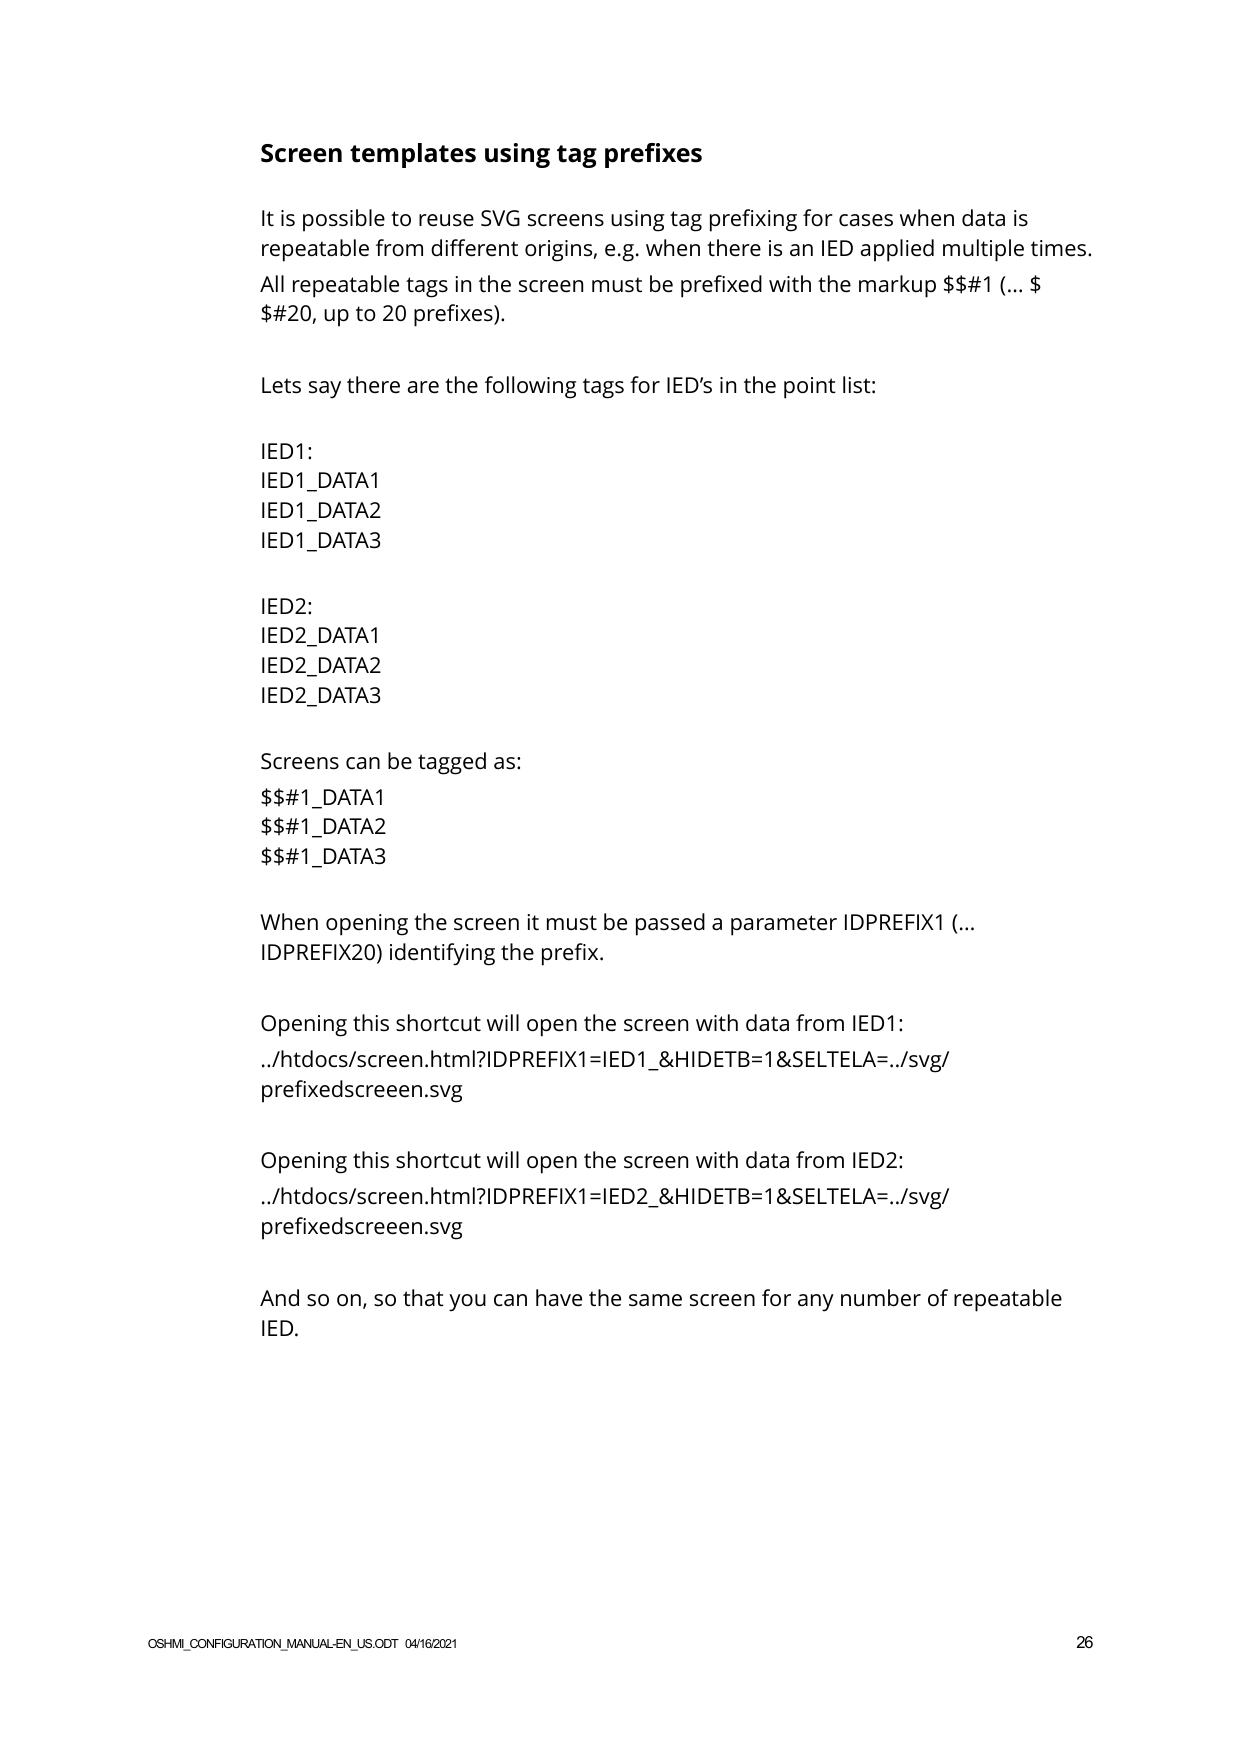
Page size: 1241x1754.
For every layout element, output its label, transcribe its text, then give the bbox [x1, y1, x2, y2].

subtitle Screen templates using tag prefixes [260, 136, 1093, 170]
text Screens can be tagged as: [260, 746, 1093, 775]
text All repeatable tags in the screen must be prefixed with the markup $$#1 (… $$#20, up to 20 prefixes). [260, 268, 1093, 328]
text IED1: IED1_DATA1 IED1_DATA2 IED1_DATA3 [260, 406, 1093, 584]
text And so on, so that you can have the same screen for any number of repeatable IED. [260, 1283, 1093, 1342]
text ../htdocs/screen.html?IDPREFIX1=IED1_&HIDETB=1&SELTELA=../svg/prefixedscreeen.svg [260, 1044, 1093, 1103]
text ../htdocs/screen.html?IDPREFIX1=IED2_&HIDETB=1&SELTELA=../svg/prefixedscreeen.svg [260, 1181, 1093, 1241]
text When opening the screen it must be passed a parameter IDPREFIX1 (… IDPREFIX20) identifying the prefix. [260, 907, 1093, 966]
text Opening this shortcut will open the screen with data from IED1: [260, 1008, 1093, 1038]
text Lets say there are the following tags for IED’s in the point list: [260, 370, 1093, 400]
text $$#1_DATA1 $$#1_DATA2 $$#1_DATA3 [260, 781, 1093, 901]
text It is possible to reuse SVG screens using tag prefixing for cases when data is repeatable from different origins, e.g. when there is an IED applied multiple times. [260, 203, 1093, 262]
text Opening this shortcut will open the screen with data from IED2: [260, 1145, 1093, 1175]
text IED2: IED2_DATA1 IED2_DATA2 IED2_DATA3 [260, 591, 1093, 739]
